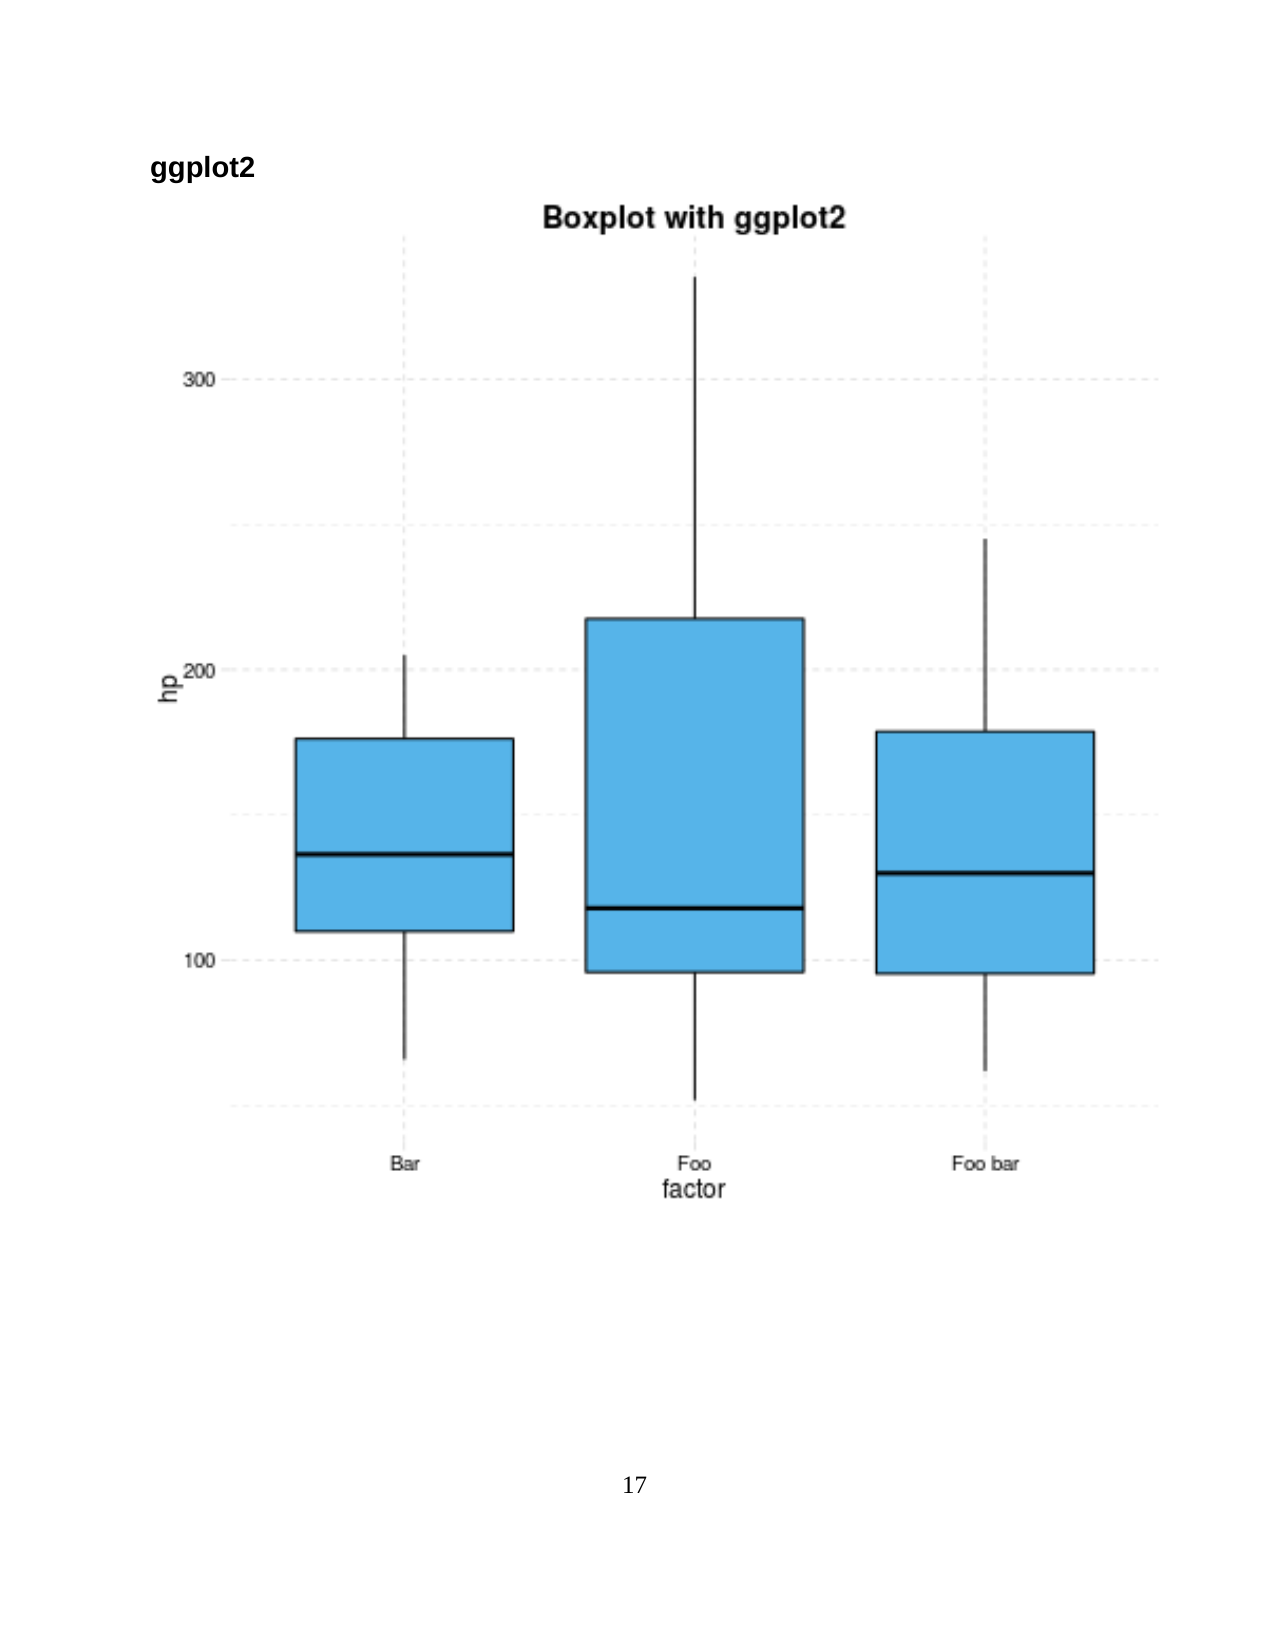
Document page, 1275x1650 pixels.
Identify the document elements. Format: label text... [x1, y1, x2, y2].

subtitle ggplot2 [150, 150, 1125, 183]
picture [150, 196, 1163, 1209]
